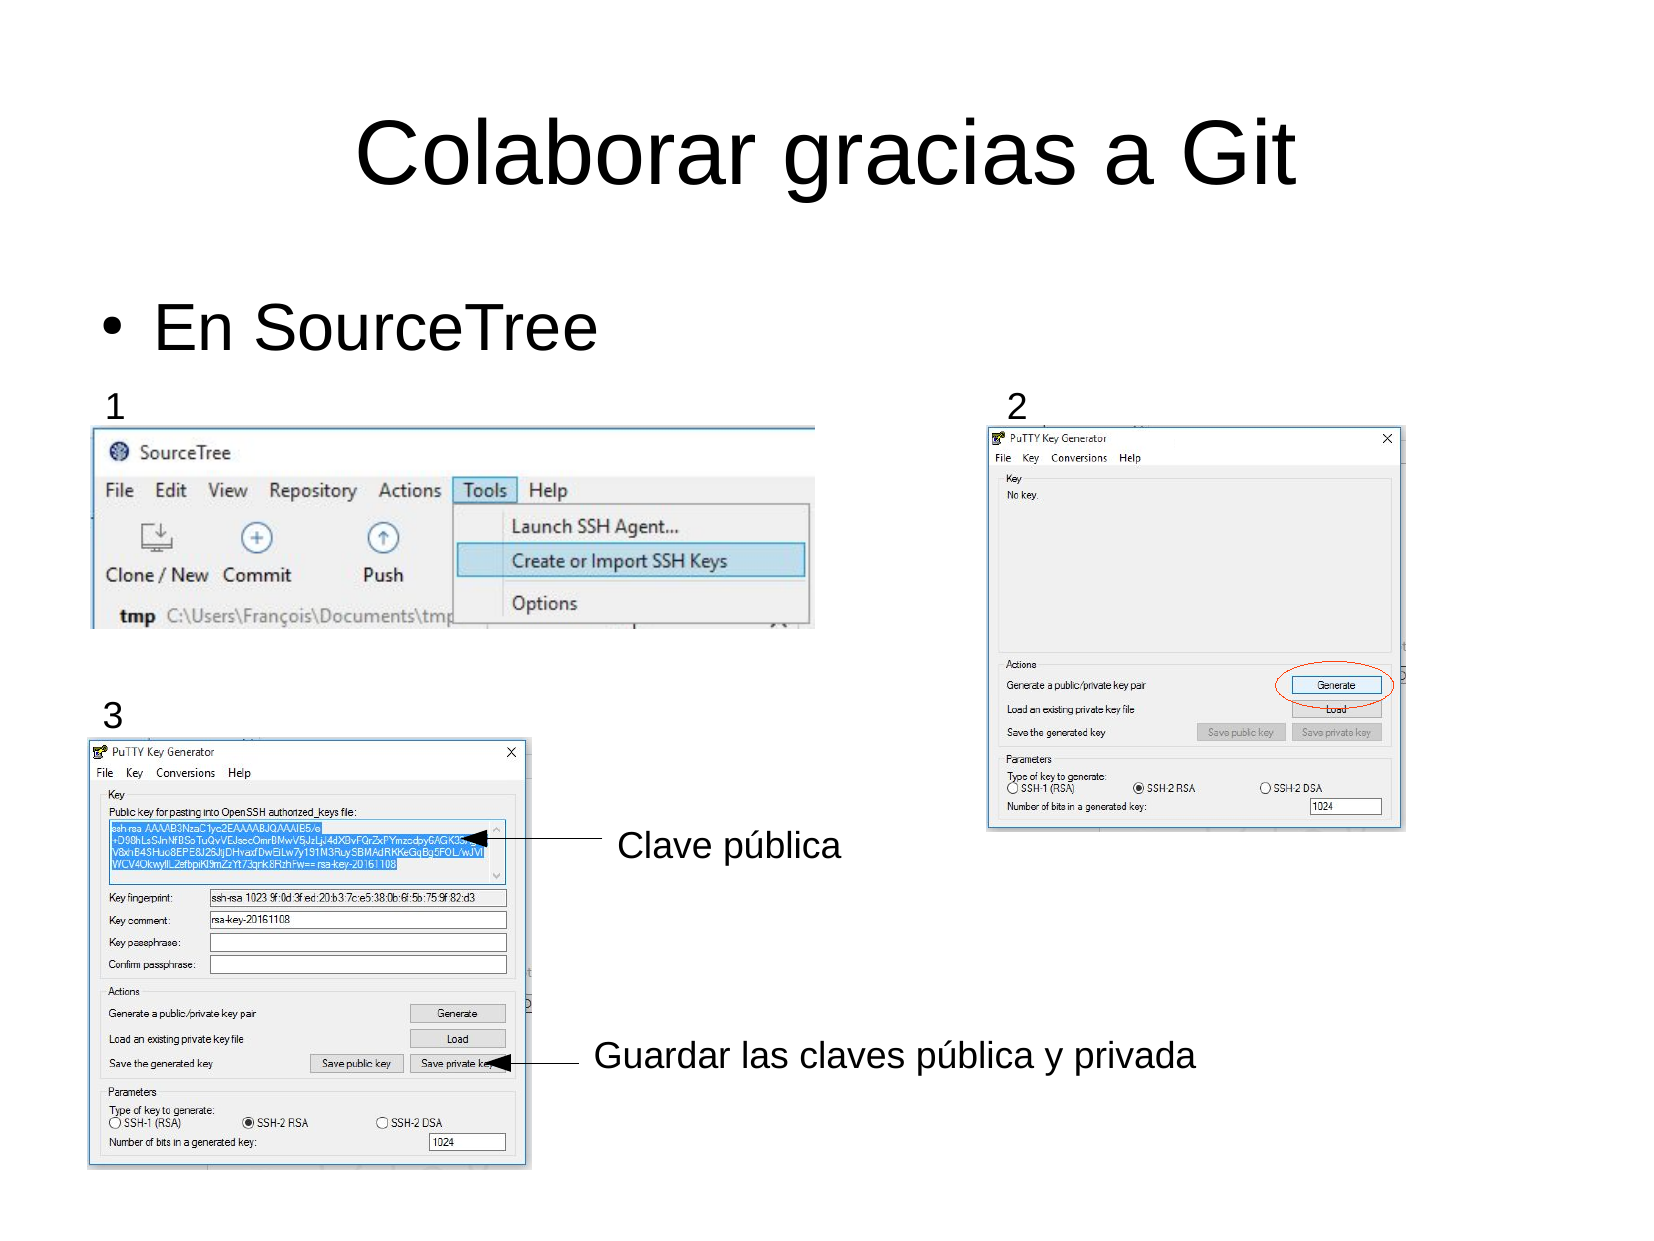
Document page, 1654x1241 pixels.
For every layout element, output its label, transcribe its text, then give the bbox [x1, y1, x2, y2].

text_box 3 [87, 687, 139, 745]
text_box Clave pública [602, 817, 857, 875]
list En SourceTree [82, 290, 1571, 1010]
text_box 2 [992, 377, 1043, 447]
picture [90, 425, 815, 629]
text_box 1 [90, 377, 141, 435]
picture [87, 737, 532, 1170]
title Colaborar gracias a Git [82, 49, 1571, 257]
picture [986, 425, 1406, 832]
text_box Guardar las claves pública y privada [578, 1027, 1212, 1085]
